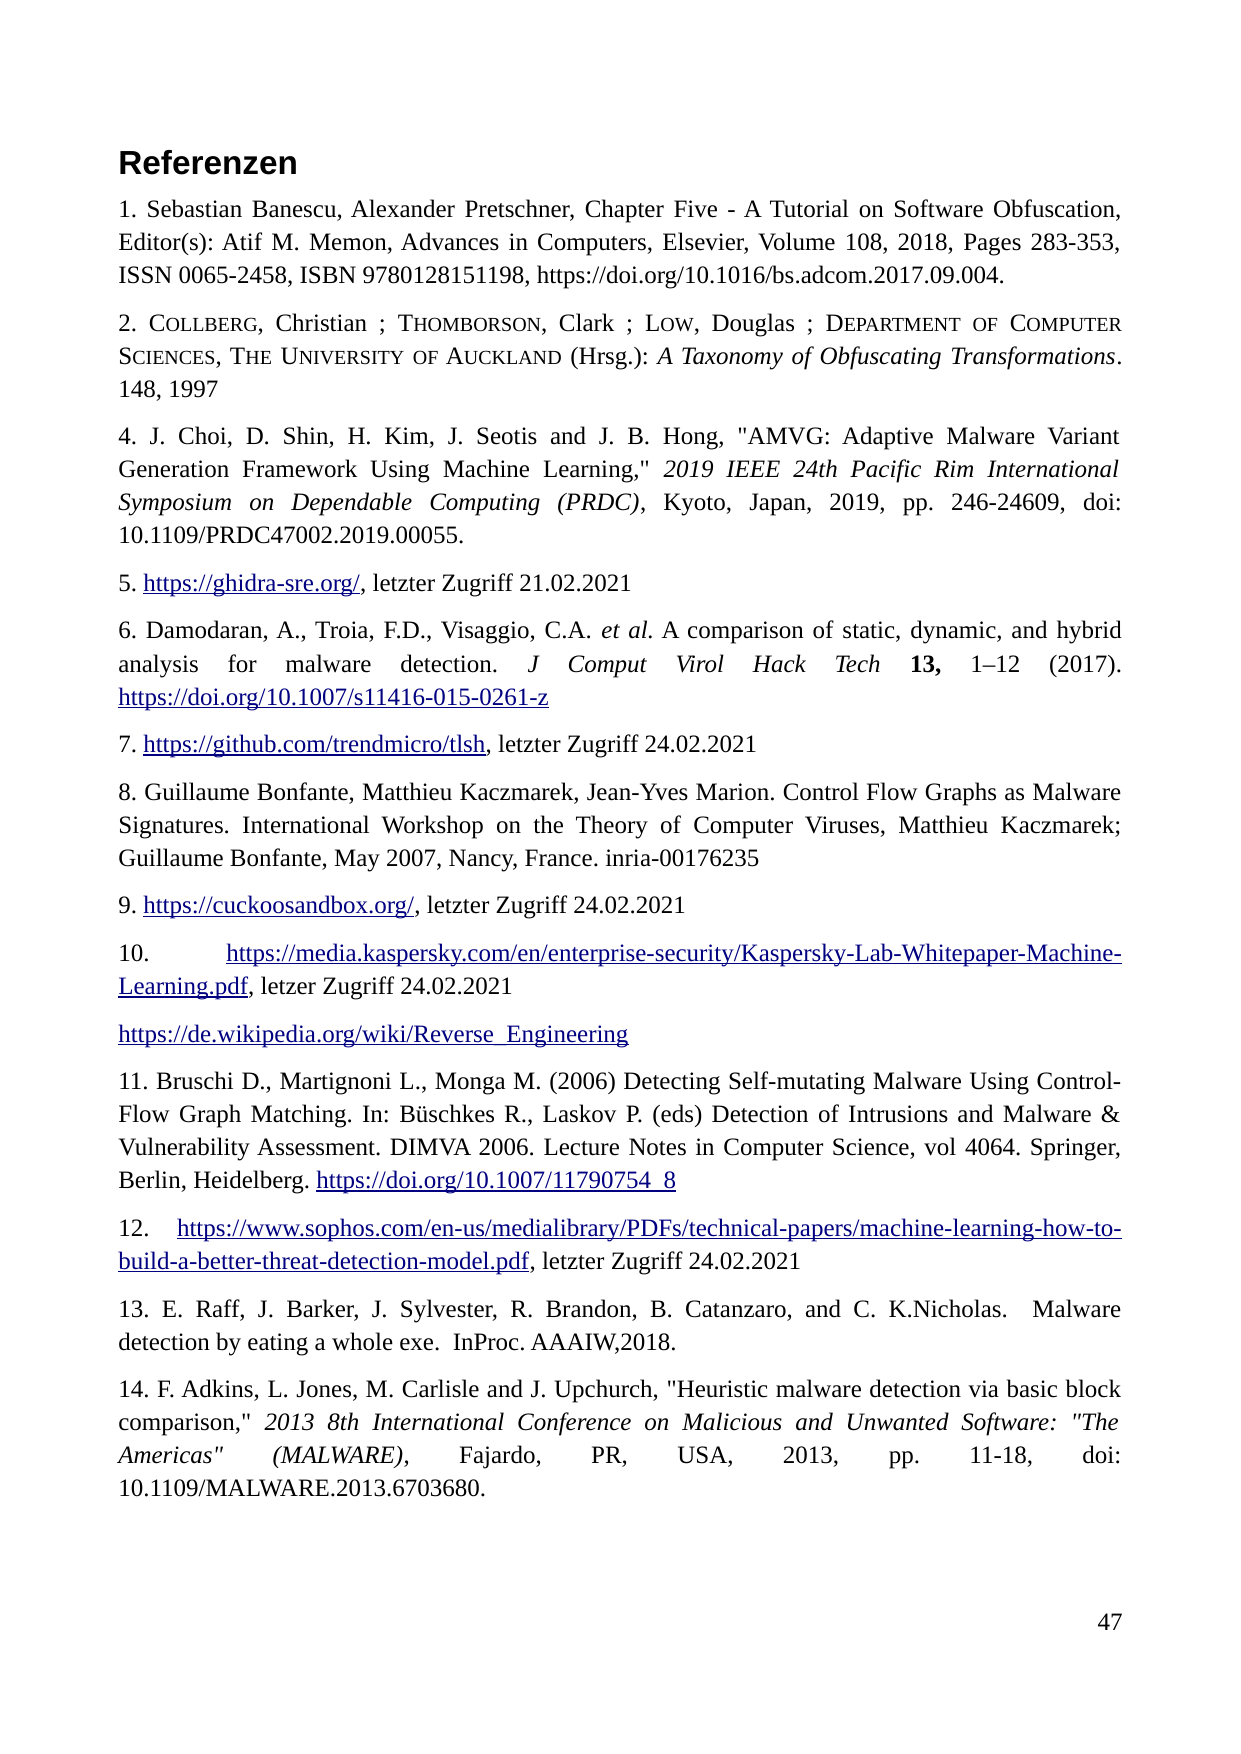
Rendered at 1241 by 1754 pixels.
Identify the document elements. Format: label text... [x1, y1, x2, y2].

text 8. Guillaume Bonfante, Matthieu Kaczmarek, Jean-Yves Marion. Control Flow Graphs as Malware Signatures. International Workshop on the Theory of Computer Viruses, Matthieu Kaczmarek; Guillaume Bonfante, May 2007, Nancy, France. inria-00176235 [118, 777, 1122, 872]
text 11. Bruschi D., Martignoni L., Monga M. (2006) Detecting Self-mutating Malware Using Control-Flow Graph Matching. In: Büschkes R., Laskov P. (eds) Detection of Intrusions and Malware & Vulnerability Assessment. DIMVA 2006. Lecture Notes in Computer Science, vol 4064. Springer, Berlin, Heidelberg. https://doi.org/10.1007/11790754_8 [118, 1066, 1122, 1194]
text https://de.wikipedia.org/wiki/Reverse_Engineering [118, 1019, 1122, 1047]
text 5. https://ghidra-sre.org/, letzter Zugriff 21.02.2021 [118, 568, 1122, 597]
text 4. J. Choi, D. Shin, H. Kim, J. Seotis and J. B. Hong, "AMVG: Adaptive Malware Variant Generation Framework Using Machine Learning," 2019 IEEE 24th Pacific Rim International Symposium on Dependable Computing (PRDC), Kyoto, Japan, 2019, pp. 246-24609, doi: 10.1109/PRDC47002.2019.00055. [118, 421, 1122, 549]
subtitle Referenzen [118, 143, 1122, 182]
text 6. Damodaran, A., Troia, F.D., Visaggio, C.A. et al. A comparison of static, dynamic, and hybrid analysis for malware detection. J Comput Virol Hack Tech 13, 1–12 (2017). https://doi.org/10.1007/s11416-015-0261-z [118, 616, 1122, 710]
text 12. https://www.sophos.com/en-us/medialibrary/PDFs/technical-papers/machine-learning-how-to-build-a-better-threat-detection-model.pdf, letzter Zugriff 24.02.2021 [118, 1213, 1122, 1275]
text 13. E. Raff, J. Barker, J. Sylvester, R. Brandon, B. Catanzaro, and C. K.Nicholas. Malware detection by eating a whole exe. InProc. AAAIW,2018. [118, 1294, 1122, 1355]
text 2. Collberg, Christian ; Thomborson, Clark ; Low, Douglas ; Department of Computer Sciences, The University of Auckland (Hrsg.): A Taxonomy of Obfuscating Transformations. 148, 1997 [118, 308, 1122, 402]
text 1. Sebastian Banescu, Alexander Pretschner, Chapter Five - A Tutorial on Software Obfuscation, Editor(s): Atif M. Memon, Advances in Computers, Elsevier, Volume 108, 2018, Pages 283-353, ISSN 0065-2458, ISBN 9780128151198, https://doi.org/10.1016/bs.adcom.2017.09.004. [118, 194, 1122, 289]
text 10. https://media.kaspersky.com/en/enterprise-security/Kaspersky-Lab-Whitepaper-Machine-Learning.pdf, letzer Zugriff 24.02.2021 [118, 938, 1122, 1000]
text 7. https://github.com/trendmicro/tlsh, letzter Zugriff 24.02.2021 [118, 729, 1122, 758]
text 9. https://cuckoosandbox.org/, letzter Zugriff 24.02.2021 [118, 891, 1122, 919]
text 14. F. Adkins, L. Jones, M. Carlisle and J. Upchurch, "Heuristic malware detection via basic block comparison," 2013 8th International Conference on Malicious and Unwanted Software: "The Americas" (MALWARE), Fajardo, PR, USA, 2013, pp. 11-18, doi: 10.1109/MALWARE.2013.6703680. [118, 1374, 1122, 1502]
